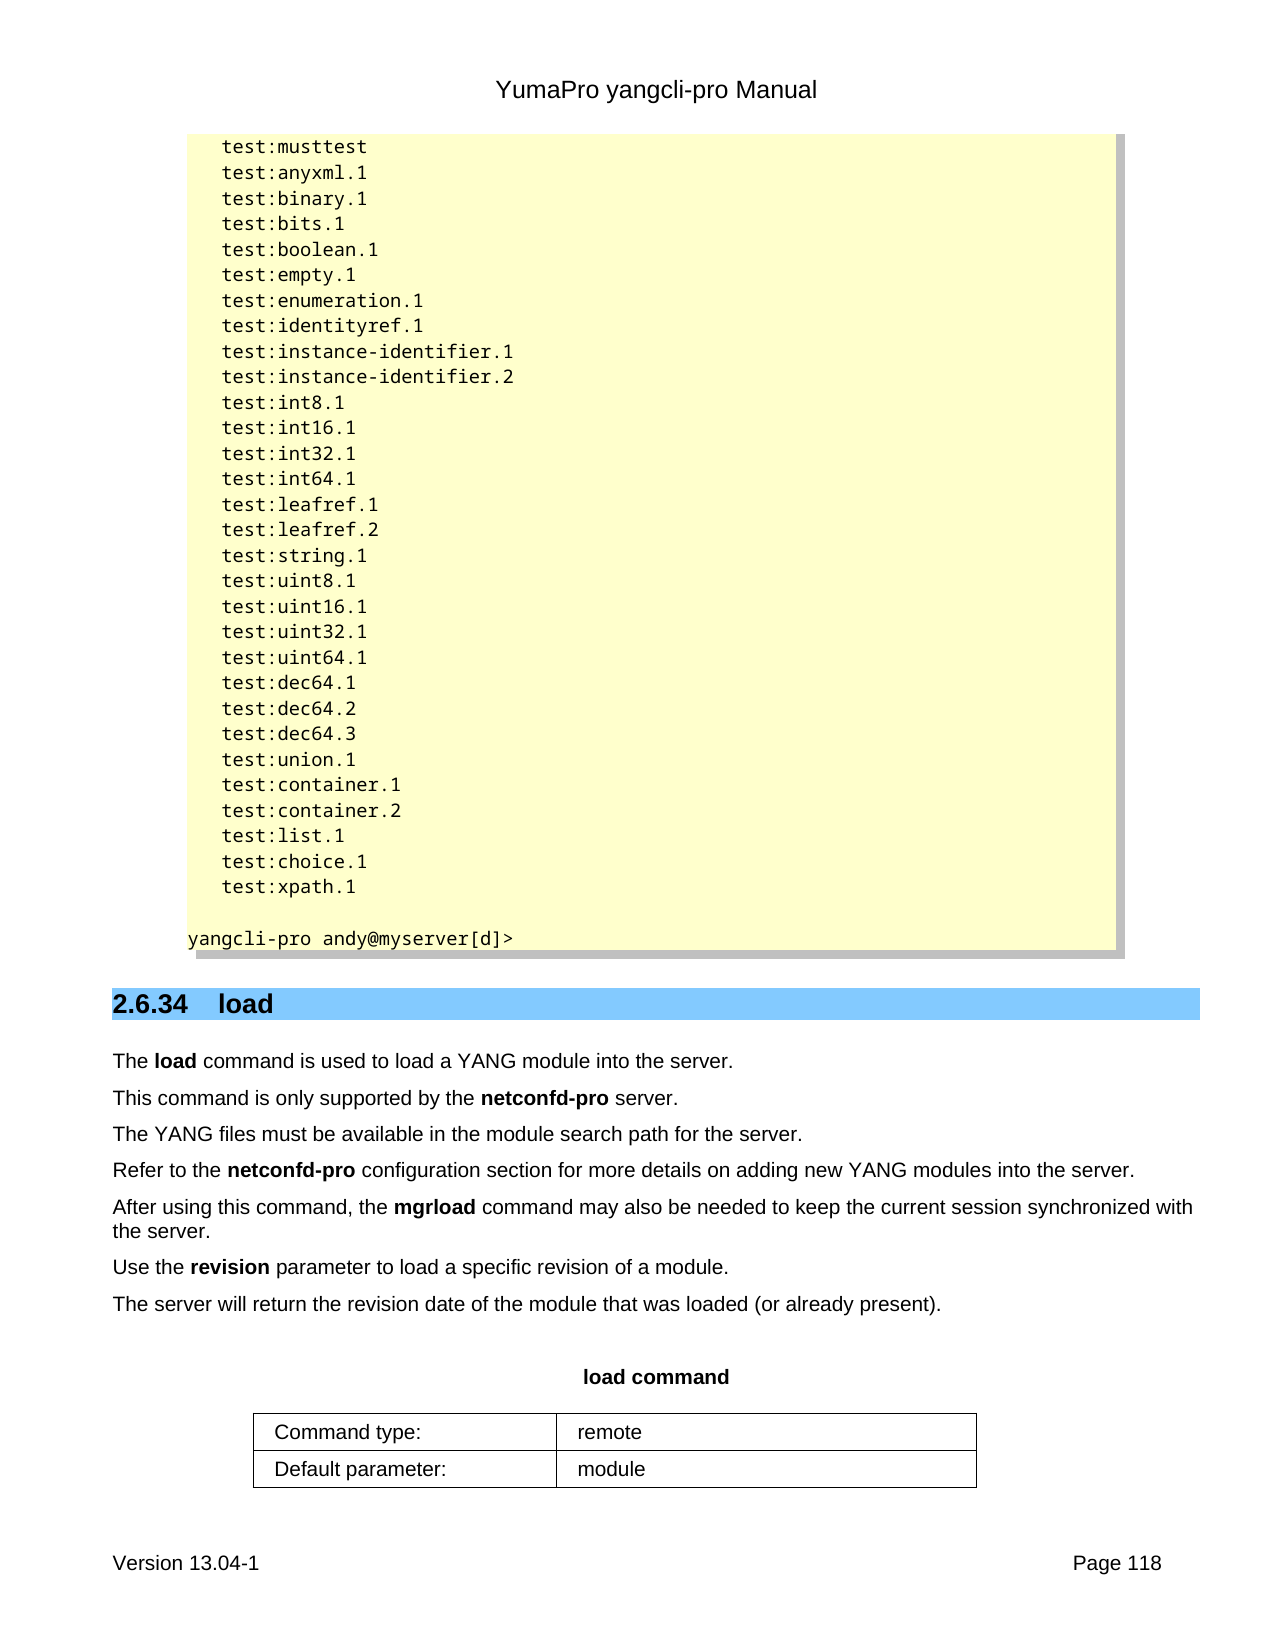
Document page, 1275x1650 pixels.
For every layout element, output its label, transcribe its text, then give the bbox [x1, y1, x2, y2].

text test:empty.1 [187, 261, 1116, 287]
subtitle load [112, 988, 1200, 1020]
text test:int8.1 [187, 389, 1116, 414]
text The server will return the revision date of the module that was loaded (or already present). [112, 1292, 1200, 1316]
text test:int32.1 [187, 440, 1116, 466]
text test:dec64.2 [187, 695, 1116, 721]
text test:int64.1 [187, 466, 1116, 491]
text Refer to the netconfd-pro configuration section for more details on adding new YANG modules into the server. [112, 1158, 1200, 1182]
text test:leafref.2 [187, 517, 1116, 542]
text The YANG files must be available in the module search path for the server. [112, 1122, 1200, 1146]
table_header Command type: [254, 1414, 556, 1449]
text test:anyxml.1 [187, 159, 1116, 185]
text test:uint64.1 [187, 644, 1116, 670]
text test:union.1 [187, 746, 1116, 772]
text test:identityref.1 [187, 312, 1116, 338]
text test:binary.1 [187, 185, 1116, 210]
text test:string.1 [187, 542, 1116, 568]
text test:list.1 [187, 823, 1116, 848]
text test:container.2 [187, 797, 1116, 823]
table_cell module [557, 1451, 976, 1487]
text test:musttest [187, 134, 1116, 159]
text test:bits.1 [187, 210, 1116, 236]
text test:int16.1 [187, 414, 1116, 440]
subtitle load command [127, 1364, 1185, 1388]
text test:uint8.1 [187, 568, 1116, 593]
text test:container.1 [187, 772, 1116, 797]
text test:instance-identifier.1 [187, 338, 1116, 363]
text Use the revision parameter to load a specific revision of a module. [112, 1255, 1200, 1279]
text test:dec64.1 [187, 670, 1116, 695]
text yangcli-pro andy@myserver[d]> [187, 925, 1116, 950]
text test:choice.1 [187, 848, 1116, 874]
text This command is only supported by the netconfd-pro server. [112, 1085, 1200, 1109]
text test:uint16.1 [187, 593, 1116, 619]
table_cell Default parameter: [254, 1451, 556, 1487]
text test:xpath.1 [187, 874, 1116, 899]
text test:leafref.1 [187, 491, 1116, 517]
table_header remote [557, 1414, 976, 1449]
text test:uint32.1 [187, 619, 1116, 644]
text test:instance-identifier.2 [187, 363, 1116, 389]
text After using this command, the mgrload command may also be needed to keep the current session synchronized with the server. [112, 1195, 1200, 1243]
text The load command is used to load a YANG module into the server. [112, 1049, 1200, 1073]
text test:boolean.1 [187, 236, 1116, 261]
text test:enumeration.1 [187, 287, 1116, 312]
text test:dec64.3 [187, 721, 1116, 746]
